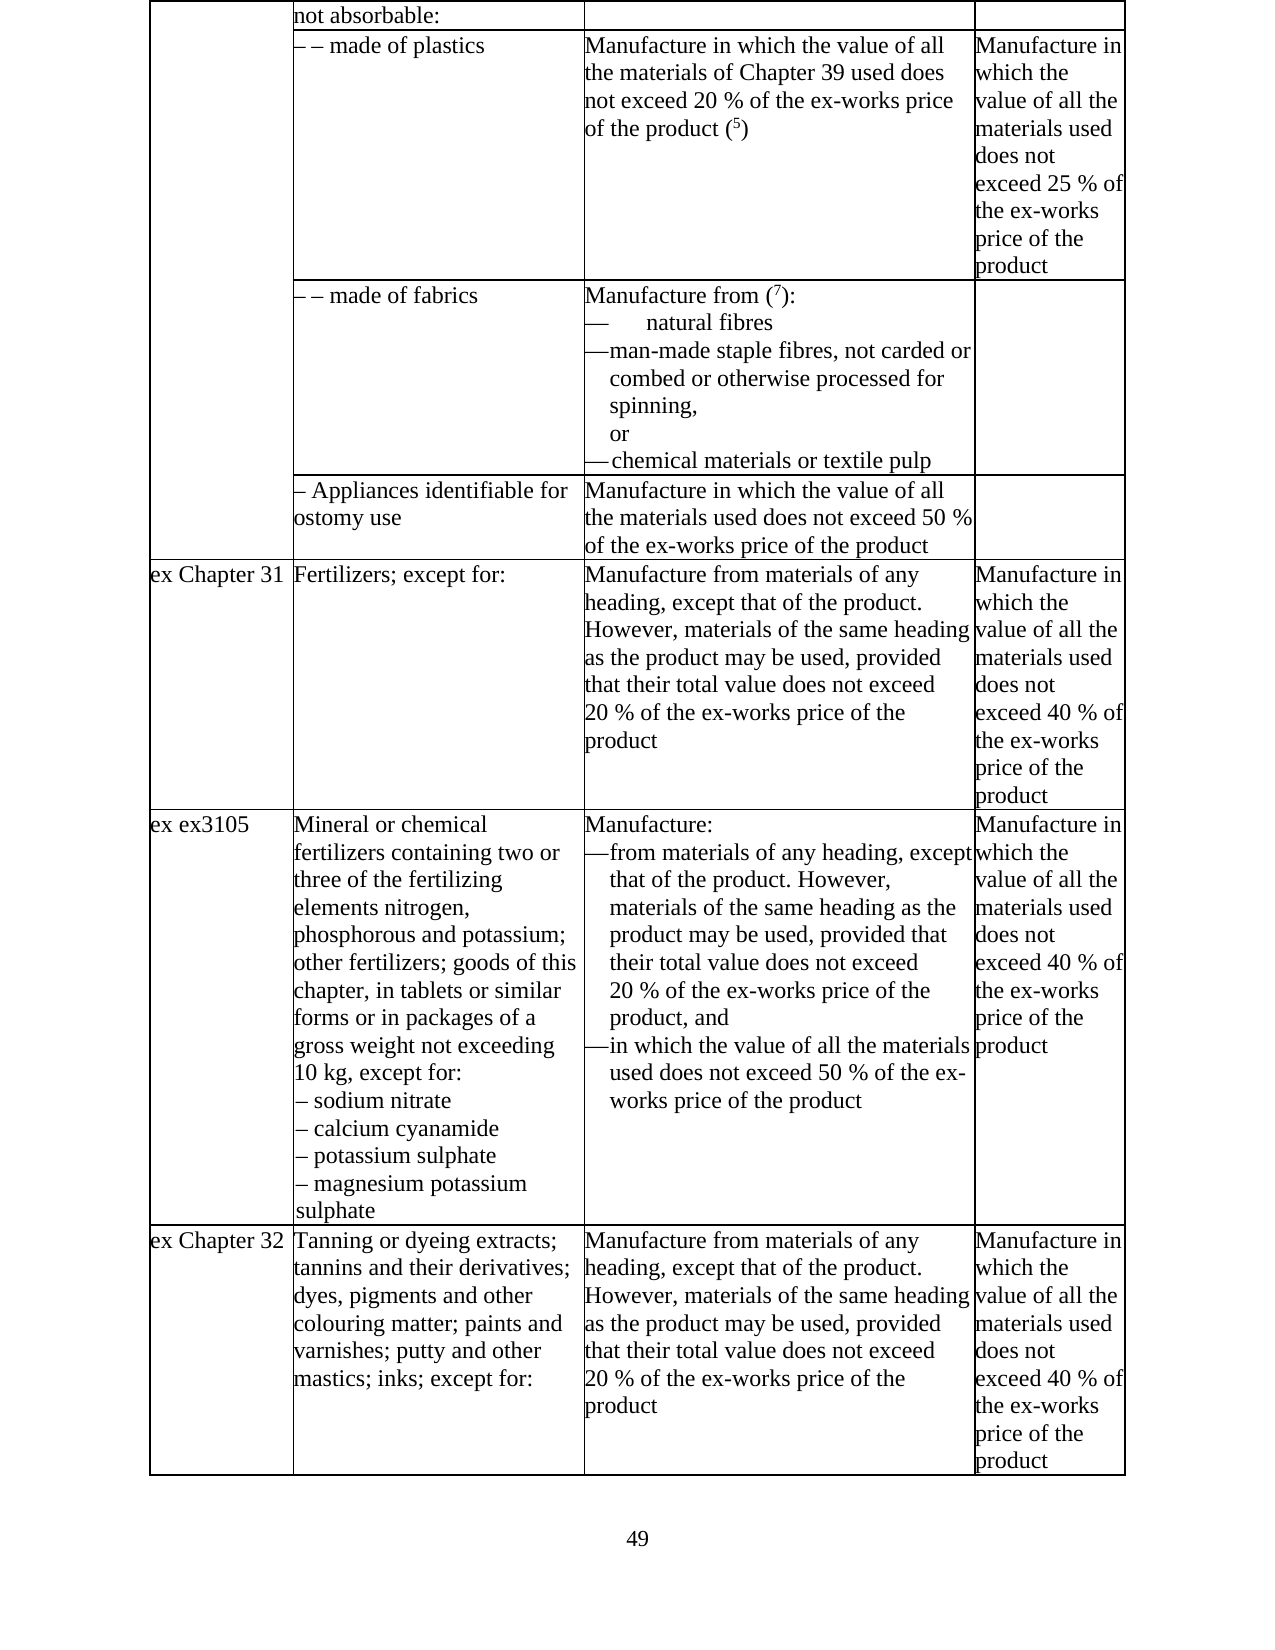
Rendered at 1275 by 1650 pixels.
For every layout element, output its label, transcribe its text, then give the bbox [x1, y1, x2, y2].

table_cell [585, 2, 974, 29]
table_cell Manufacture from (7): [585, 281, 974, 474]
table_cell Manufacture from materials of any heading, except that of the product. However, materials of the same heading as the product may be used, provided that their total value does not exceed 20 % of the ex-works price of the product [585, 1226, 974, 1474]
table_cell – Appliances identifiable for ostomy use [294, 476, 584, 558]
table_cell ex Chapter 31 [151, 560, 293, 808]
table_header — [585, 838, 609, 1031]
table_header – magnesium potassium sulphate [296, 1169, 584, 1224]
table_cell Manufacture in which the value of all the materials used does not exceed 40 % of the ex-works price of the product [976, 560, 1124, 808]
table_cell Manufacture in which the value of all the materials of Chapter 39 used does not exceed 20 % of the ex-works price of the product (5) [585, 31, 974, 279]
table_cell [976, 476, 1124, 558]
table_cell Manufacture: [585, 810, 974, 1224]
table_header in which the value of all the materials used does not exceed 50 % of the ex-works price of the product [609, 1031, 974, 1114]
table_header – calcium cyanamide [296, 1114, 584, 1141]
table_header – sodium nitrate [296, 1086, 584, 1114]
table_header – potassium sulphate [296, 1141, 584, 1169]
table_cell – – made of fabrics [294, 281, 584, 474]
table_cell Manufacture from materials of any heading, except that of the product. However, materials of the same heading as the product may be used, provided that their total value does not exceed 20 % of the ex-works price of the product [585, 560, 974, 808]
table_cell Manufacture in which the value of all the materials used does not exceed 50 % of the ex-works price of the product [585, 476, 974, 558]
table_cell Fertilizers; except for: [294, 560, 584, 808]
table_cell Mineral or chemical fertilizers containing two or three of the fertilizing elements nitrogen, phosphorous and potassium; other fertilizers; goods of this chapter, in tablets or similar forms or in packages of a gross weight not exceeding 10 kg, except for: [294, 810, 584, 1224]
table_cell Tanning or dyeing extracts; tannins and their derivatives; dyes, pigments and other colouring matter; paints and varnishes; putty and other mastics; inks; except for: [294, 1226, 584, 1474]
table_header — [585, 336, 609, 446]
table_header — [585, 1031, 609, 1114]
table_cell ex ex3105 [151, 810, 293, 1224]
table_cell – – made of plastics [294, 31, 584, 279]
table_cell Manufacture in which the value of all the materials used does not exceed 25 % of the ex-works price of the product [976, 31, 1124, 279]
table_header chemical materials or textile pulp [611, 446, 974, 474]
table_cell ex Chapter 32 [151, 1226, 293, 1474]
table_header — [585, 446, 611, 474]
table_cell not absorbable: [294, 2, 584, 29]
table_cell Manufacture in which the value of all the materials used does not exceed 40 % of the ex-works price of the product [976, 810, 1124, 1224]
table_cell [976, 2, 1124, 29]
table_cell Manufacture in which the value of all the materials used does not exceed 40 % of the ex-works price of the product [976, 1226, 1124, 1474]
table_cell [151, 2, 293, 558]
table_header from materials of any heading, except that of the product. However, materials of the same heading as the product may be used, provided that their total value does not exceed 20 % of the ex-works price of the product, and [609, 838, 974, 1031]
table_header man-made staple fibres, not carded or combed or otherwise processed for spinning, or [609, 336, 974, 446]
table_header natural fibres [646, 308, 974, 336]
table_cell [976, 281, 1124, 474]
table_header — [585, 308, 646, 336]
